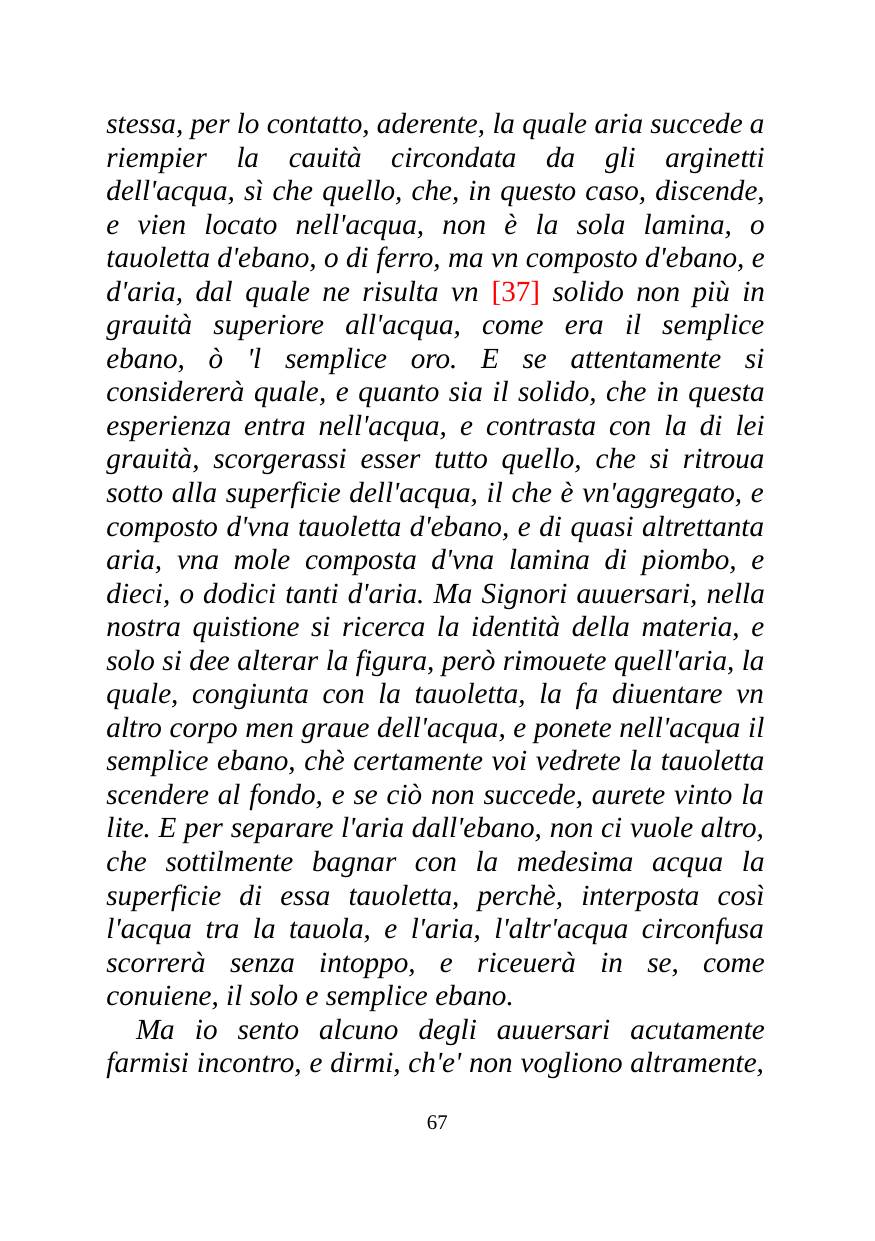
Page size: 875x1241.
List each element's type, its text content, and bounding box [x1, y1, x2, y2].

text Ma io sento alcuno degli auuersari acutamente farmisi incontro, e dirmi, ch'e' non vogliono altramente, [106, 1012, 768, 1079]
text stessa, per lo contatto, aderente, la quale aria succede a riempier la cauità circondata da gli arginetti dell'acqua, sì che quello, che, in questo caso, discende, e vien locato nell'acqua, non è la sola lamina, o tauoletta d'ebano, o di ferro, ma vn composto d'ebano, e d'aria, dal quale ne risulta vn [37] solido non più in grauità superiore all'acqua, come era il semplice ebano, ò 'l semplice oro. E se attentamente si considererà quale, e quanto sia il solido, che in questa esperienza entra nell'acqua, e contrasta con la di lei grauità, scorgerassi esser tutto quello, che si ritroua sotto alla superficie dell'acqua, il che è vn'aggregato, e composto d'vna tauoletta d'ebano, e di quasi altrettanta aria, vna mole composta d'vna lamina di piombo, e dieci, o dodici tanti d'aria. Ma Signori auuersari, nella nostra quistione si ricerca la identità della materia, e solo si dee alterar la figura, però rimouete quell'aria, la quale, congiunta con la tauoletta, la fa diuentare vn altro corpo men graue dell'acqua, e ponete nell'acqua il semplice ebano, chè certamente voi vedrete la tauoletta scendere al fondo, e se ciò non succede, aurete vinto la lite. E per separare l'aria dall'ebano, non ci vuole altro, che sottilmente bagnar con la medesima acqua la superficie di essa tauoletta, perchè, interposta così l'acqua tra la tauola, e l'aria, l'altr'acqua circonfusa scorrerà senza intoppo, e riceuerà in se, come conuiene, il solo e semplice ebano. [106, 106, 768, 1012]
